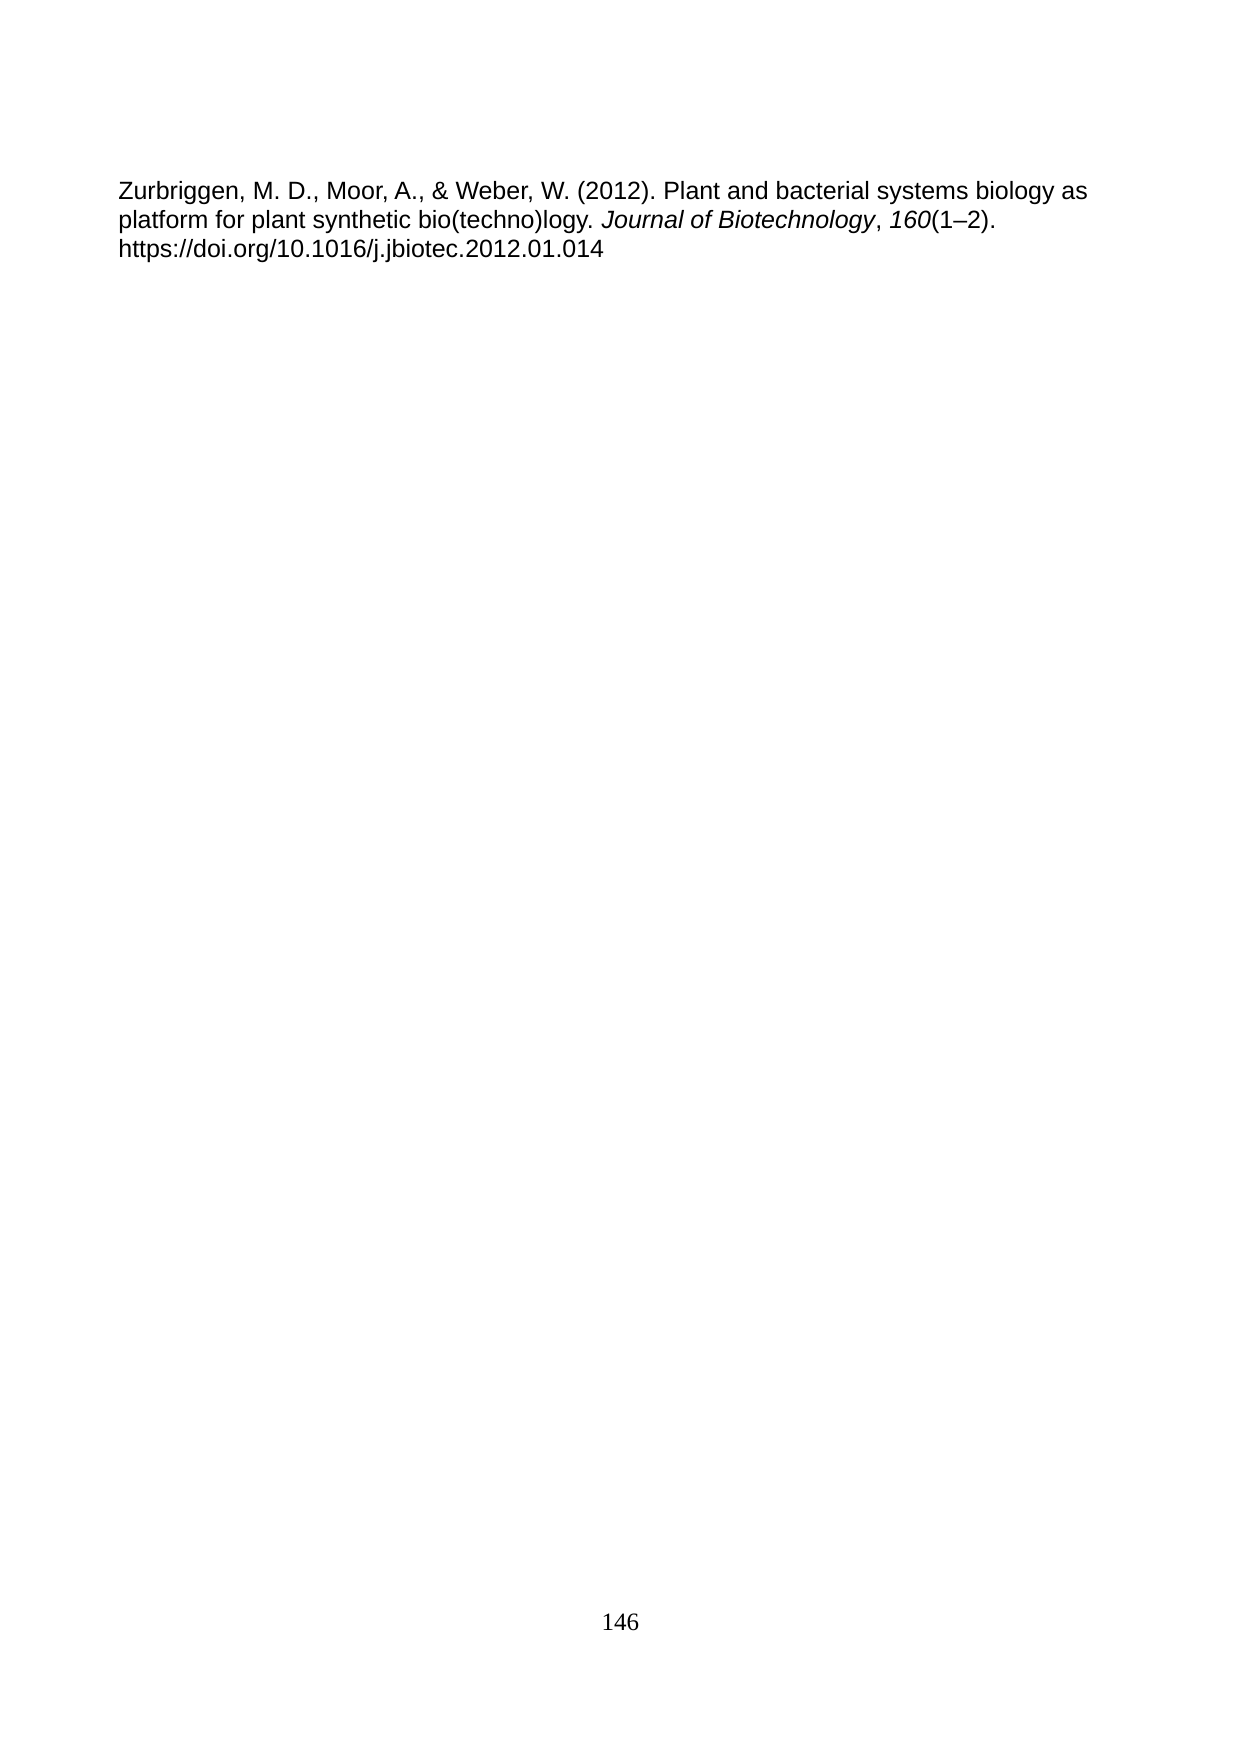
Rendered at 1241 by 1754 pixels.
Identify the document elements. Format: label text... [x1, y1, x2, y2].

text Zurbriggen, M. D., Moor, A., & Weber, W. (2012). Plant and bacterial systems biology as platform for plant synthetic bio(techno)logy. Journal of Biotechnology, 160(1–2). https://doi.org/10.1016/j.jbiotec.2012.01.014 [118, 176, 1122, 263]
